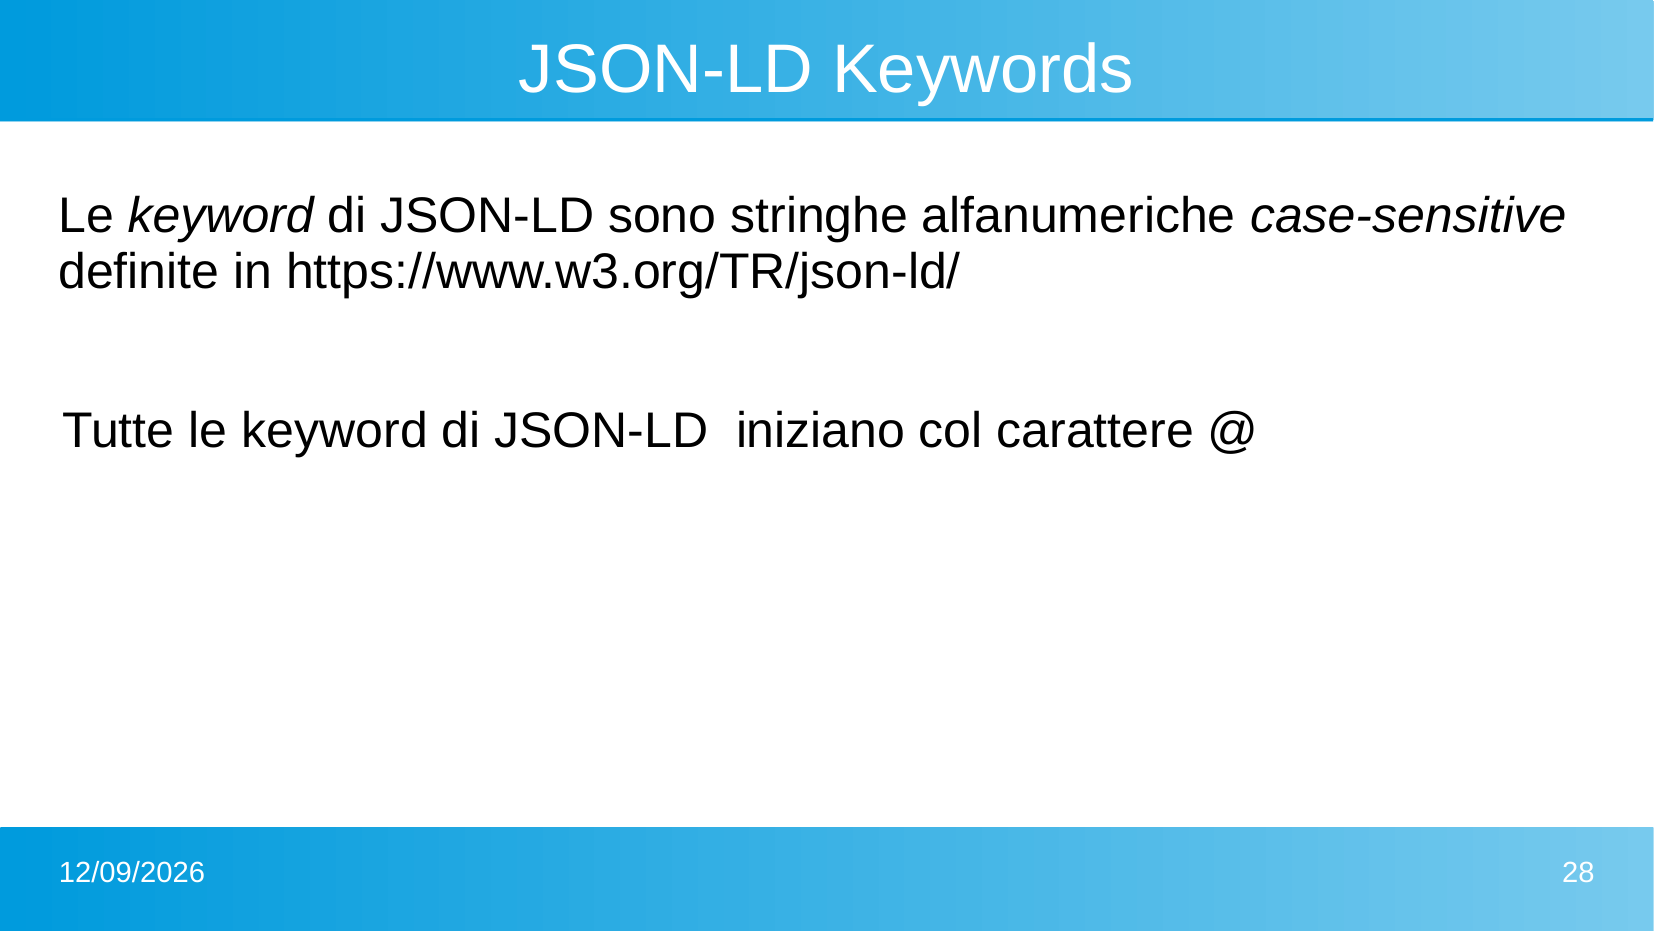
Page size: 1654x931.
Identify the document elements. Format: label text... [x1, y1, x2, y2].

list Le keyword di JSON-LD sono stringhe alfanumeriche case-sensitive definite in https://www.w3.org/TR/json-ld/ [58, 187, 1650, 311]
list Tutte le keyword di JSON-LD iniziano col carattere @ [62, 402, 1654, 526]
title JSON-LD Keywords [59, 29, 1595, 108]
